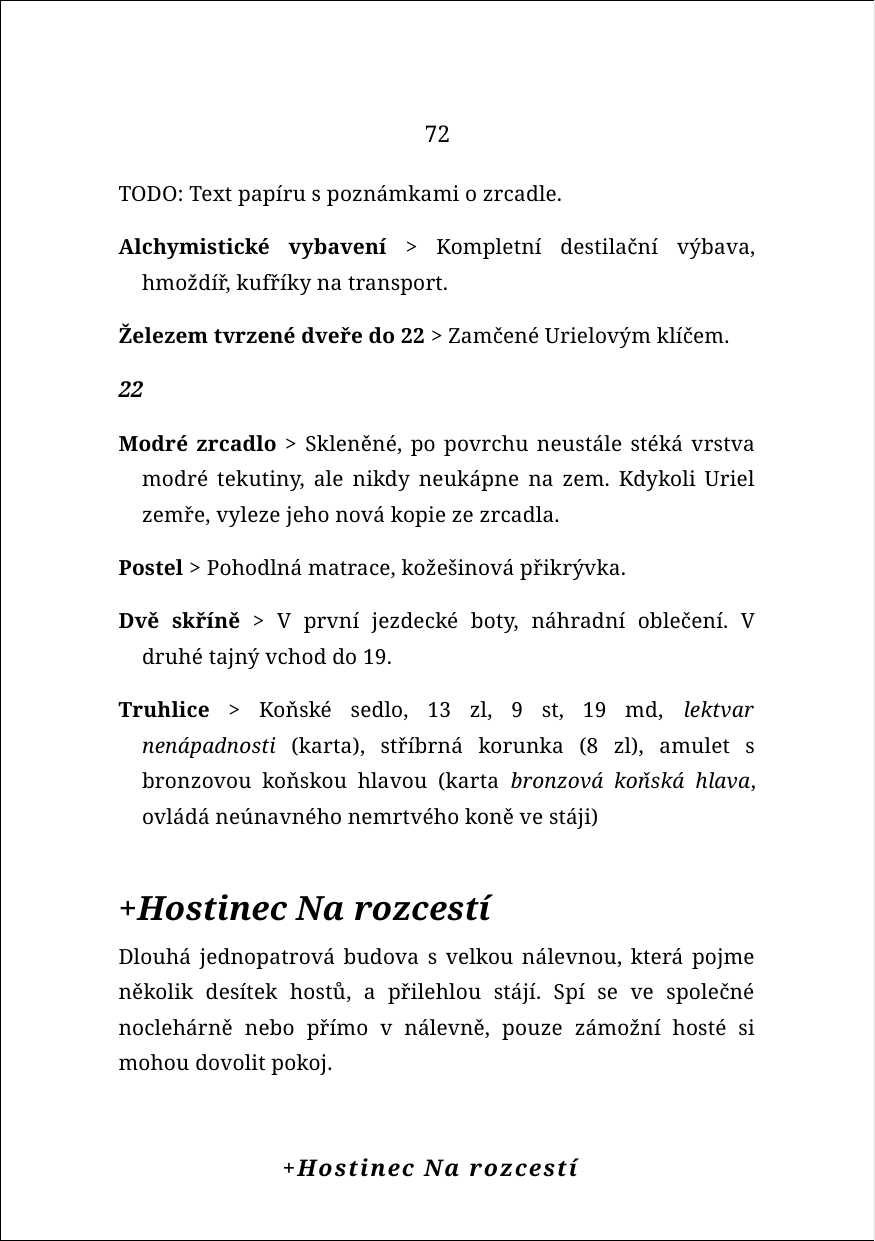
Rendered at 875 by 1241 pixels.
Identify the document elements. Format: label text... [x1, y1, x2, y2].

text Modré zrcadlo > Skleněné, po povrchu neustále stéká vrstva modré tekutiny, ale nikdy neukápne na zem. Kdykoli Uriel zemře, vyleze jeho nová kopie ze zrcadla. [118, 429, 756, 528]
text Dvě skříně > V první jezdecké boty, náhradní oblečení. V druhé tajný vchod do 19. [118, 607, 756, 671]
text Truhlice > Koňské sedlo, 13 zl, 9 st, 19 md, lektvar nenápadnosti (karta), stříbrná korunka (8 zl), amulet s bronzovou koňskou hlavou (karta bronzová koňská hlava, ovládá neúnavného nemrtvého koně ve stáji) [118, 695, 756, 830]
subtitle +Hostinec Na rozcestí [118, 885, 756, 930]
text Alchymistické vybavení > Kompletní destilační výbava, hmoždíř, kufříky na transport. [118, 232, 756, 296]
text 22 [118, 374, 756, 404]
text TODO: Text papíru s poznámkami o zrcadle. [118, 179, 756, 207]
text Dlouhá jednopatrová budova s velkou nálevnou, která pojme několik desítek hostů, a přilehlou stájí. Spí se ve společné noclehárně nebo přímo v nálevně, pouze zámožní hosté si mohou dovolit pokoj. [118, 942, 756, 1077]
text Postel > Pohodlná matrace, kožešinová přikrývka. [118, 553, 756, 582]
text Železem tvrzené dveře do 22 > Zamčené Urielovým klíčem. [118, 321, 756, 349]
